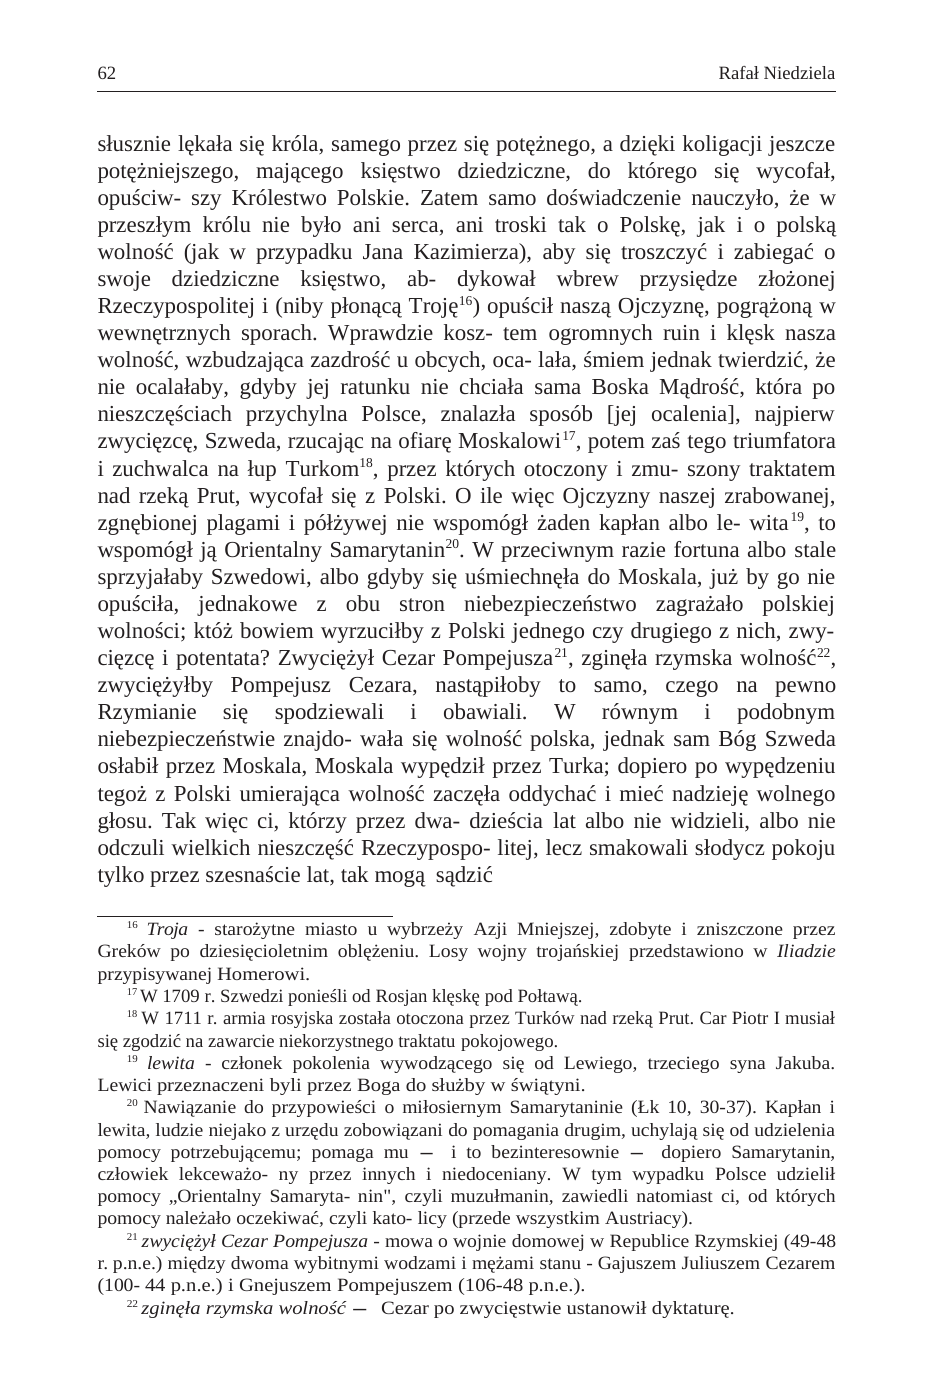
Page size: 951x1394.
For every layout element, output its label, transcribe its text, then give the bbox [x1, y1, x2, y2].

text 17 W 1709 r. Szwedzi ponieśli od Rosjan klęskę pod Połtawą. [127, 985, 914, 1006]
text słusznie lękała się króla, samego przez się potężnego, a dzięki koligacji jeszcze potężniejszego, mającego księstwo dziedziczne, do którego się wycofał, opuściw- szy Królestwo Polskie. Zatem samo doświadczenie nauczyło, że w przeszłym królu nie było ani serca, ani troski tak o Polskę, jak i o polską wolność (jak w przypadku Jana Kazimierza), aby się troszczyć i zabiegać o swoje dziedziczne księstwo, ab- dykował wbrew przysiędze złożonej Rzeczypospolitej i (niby płonącą Troję16) opuścił naszą Ojczyznę, pogrążoną w wewnętrznych sporach. Wprawdzie kosz- tem ogromnych ruin i klęsk nasza wolność, wzbudzająca zazdrość u obcych, oca- lała, śmiem jednak twierdzić, że nie ocalałaby, gdyby jej ratunku nie chciała sama Boska Mądrość, która po nieszczęściach przychylna Polsce, znalazła sposób [jej ocalenia], najpierw zwycięzcę, Szweda, rzucając na ofiarę Moskalowi17, potem zaś tego triumfatora i zuchwalca na łup Turkom18, przez których otoczony i zmu- szony traktatem nad rzeką Prut, wycofał się z Polski. O ile więc Ojczyzny naszej zrabowanej, zgnębionej plagami i półżywej nie wspomógł żaden kapłan albo le- wita19, to wspomógł ją Orientalny Samarytanin20. W przeciwnym razie fortuna albo stale sprzyjałaby Szwedowi, albo gdyby się uśmiechnęła do Moskala, już by go nie opuściła, jednakowe z obu stron niebezpieczeństwo zagrażało polskiej wolności; któż bowiem wyrzuciłby z Polski jednego czy drugiego z nich, zwy- cięzcę i potentata? Zwyciężył Cezar Pompejusza21, zginęła rzymska wolność22, zwyciężyłby Pompejusz Cezara, nastąpiłoby to samo, czego na pewno Rzymianie się spodziewali i obawiali. W równym i podobnym niebezpieczeństwie znajdo- wała się wolność polska, jednak sam Bóg Szweda osłabił przez Moskala, Moskala wypędził przez Turka; dopiero po wypędzeniu tegoż z Polski umierająca wolność zaczęła oddychać i mieć nadzieję wolnego głosu. Tak więc ci, którzy przez dwa- dzieścia lat albo nie widzieli, albo nie odczuli wielkich nieszczęść Rzeczypospo- litej, lecz smakowali słodycz pokoju tylko przez szesnaście lat, tak mogą sądzić [97, 129, 836, 887]
text 18 W 1711 r. armia rosyjska została otoczona przez Turków nad rzeką Prut. Car Piotr I musiał się zgodzić na zawarcie niekorzystnego traktatu pokojowego. [97, 1007, 836, 1051]
text 16 Troja - starożytne miasto u wybrzeży Azji Mniejszej, zdobyte i zniszczone przez Greków po dziesięcioletnim oblężeniu. Losy wojny trojańskiej przedstawiono w Iliadzie przypisywanej Homerowi. [97, 917, 836, 984]
text 20 Nawiązanie do przypowieści o miłosiernym Samarytaninie (Łk 10, 30-37). Kapłan i lewita, ludzie niejako z urzędu zobowiązani do pomagania drugim, uchylają się od udzielenia pomocy potrzebującemu; pomaga mu - i to bezinteresownie - dopiero Samarytanin, człowiek lekceważo- ny przez innych i niedoceniany. W tym wypadku Polsce udzielił pomocy „Orientalny Samaryta- nin", czyli muzułmanin, zawiedli natomiast ci, od których pomocy należało oczekiwać, czyli kato- licy (przede wszystkim Austriacy). [97, 1096, 836, 1229]
text 21 zwyciężył Cezar Pompejusza - mowa o wojnie domowej w Republice Rzymskiej (49-48 r. p.n.e.) między dwoma wybitnymi wodzami i mężami stanu - Gajuszem Juliuszem Cezarem (100- 44 p.n.e.) i Gnejuszem Pompejuszem (106-48 p.n.e.). [97, 1230, 836, 1296]
text 19 lewita - członek pokolenia wywodzącego się od Lewiego, trzeciego syna Jakuba. Lewici przeznaczeni byli przez Boga do służby w świątyni. [97, 1052, 836, 1096]
text 22 zginęła rzymska wolność - Cezar po zwycięstwie ustanowił dyktaturę. [127, 1297, 914, 1318]
